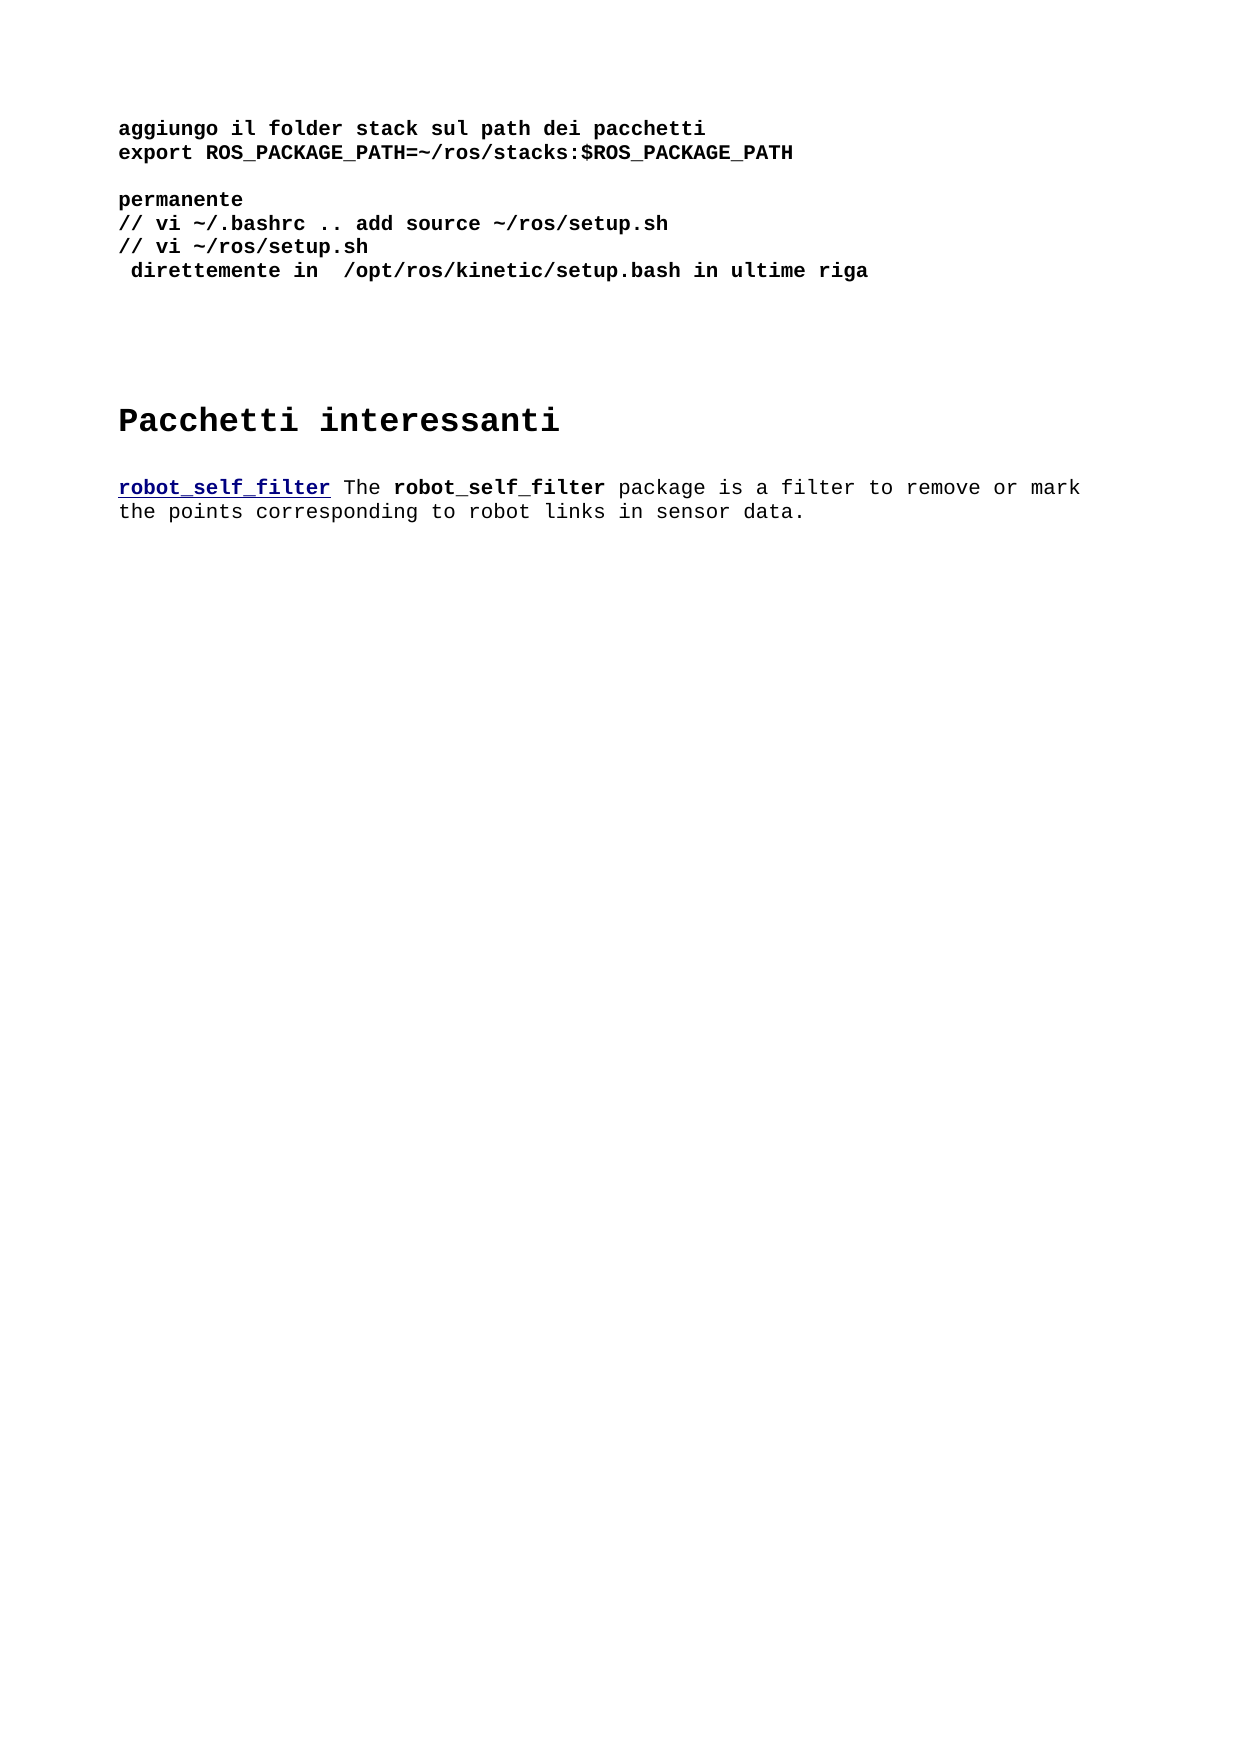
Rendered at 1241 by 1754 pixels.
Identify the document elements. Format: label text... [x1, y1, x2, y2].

text robot_self_filter The robot_self_filter package is a filter to remove or mark the points corresponding to robot links in sensor data. [118, 477, 1122, 525]
text permanente [118, 189, 1122, 213]
text direttemente in /opt/ros/kinetic/setup.bash in ultime riga [118, 260, 1122, 284]
text // vi ~/ros/setup.sh [118, 236, 1122, 260]
text aggiungo il folder stack sul path dei pacchetti [118, 118, 1122, 142]
subtitle Pacchetti interessanti [118, 403, 1122, 441]
text export ROS_PACKAGE_PATH=~/ros/stacks:$ROS_PACKAGE_PATH [118, 142, 1122, 165]
text // vi ~/.bashrc .. add source ~/ros/setup.sh [118, 213, 1122, 236]
